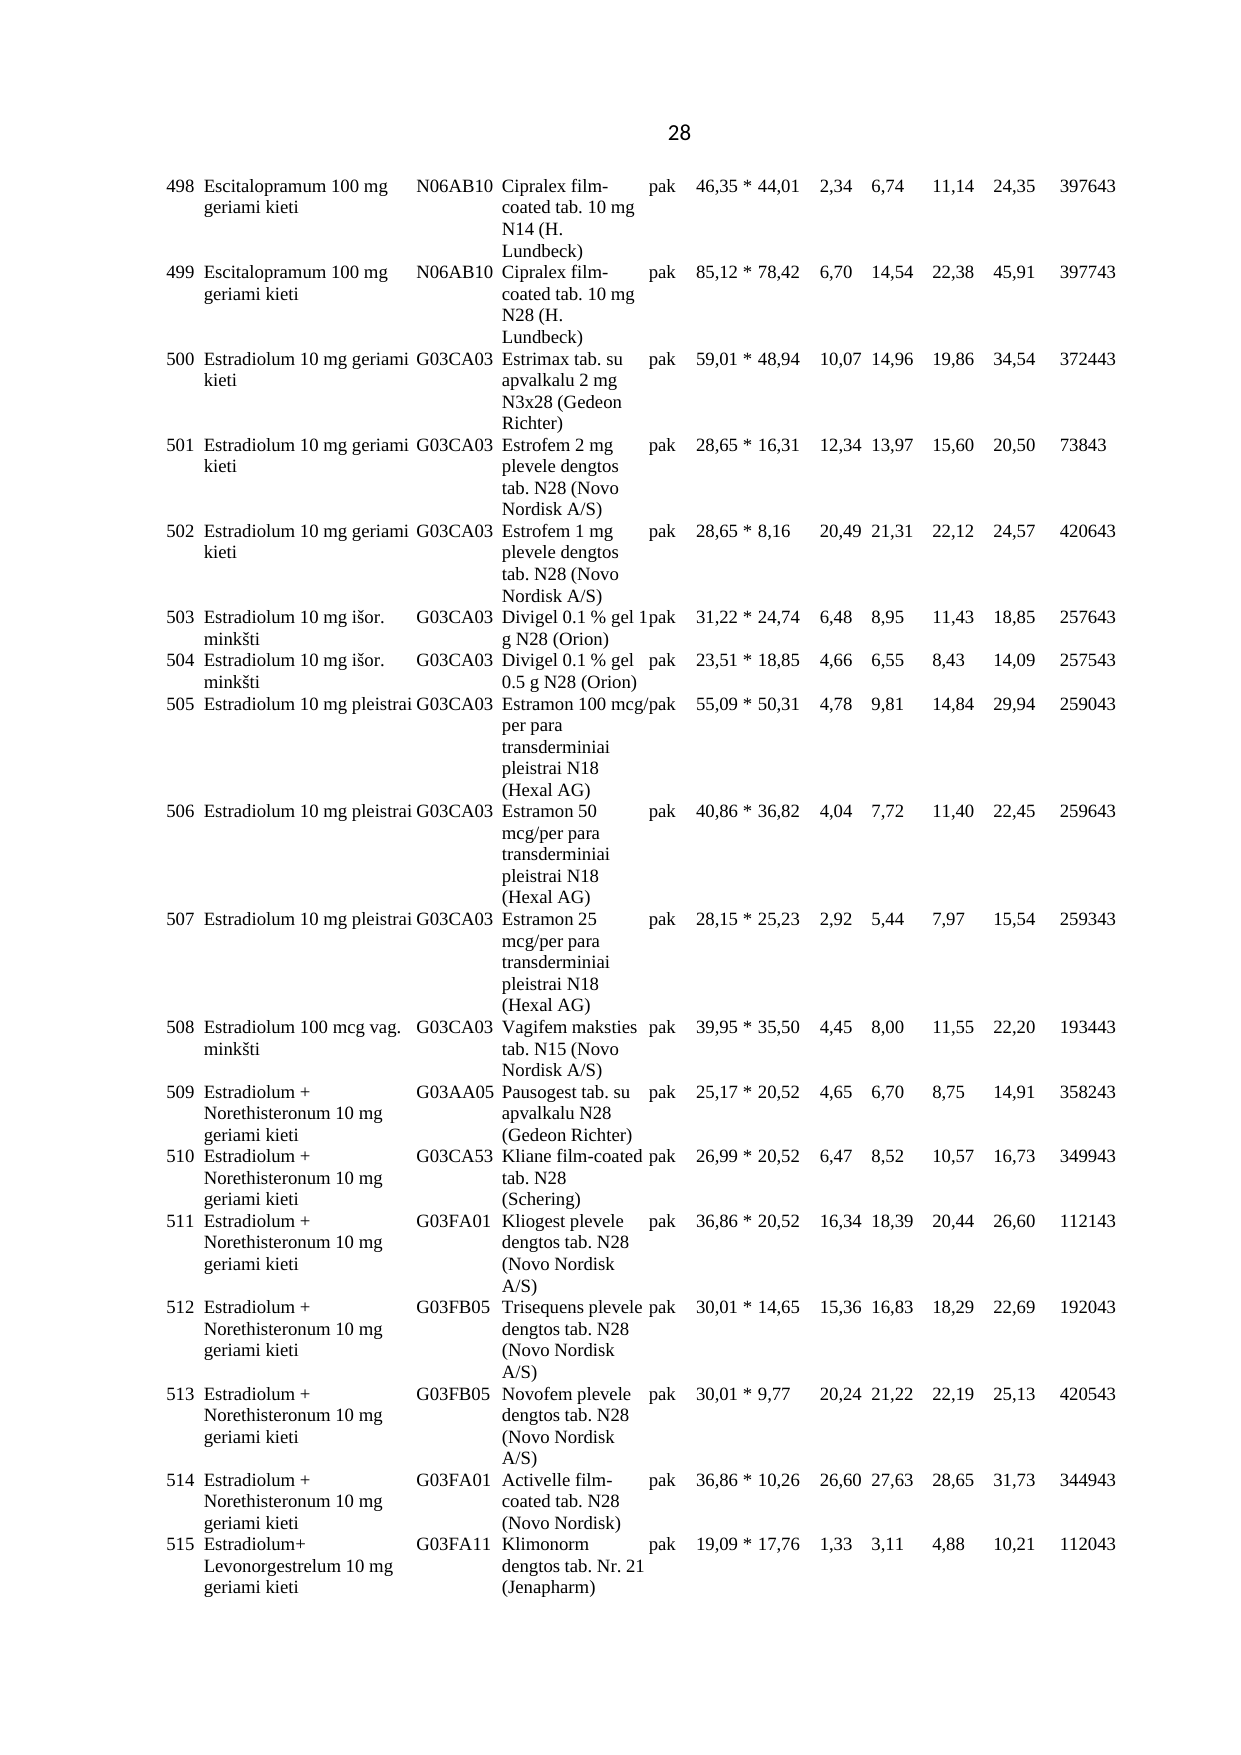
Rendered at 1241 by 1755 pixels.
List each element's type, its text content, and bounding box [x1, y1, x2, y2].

table_cell G03FB05 [416, 1383, 502, 1469]
table_cell Trisequens plevele dengtos tab. N28 (Novo Nordisk A/S) [502, 1296, 648, 1382]
table_cell 513 [166, 1383, 203, 1469]
table_cell 20,44 [932, 1210, 993, 1296]
table_cell 344943 [1060, 1469, 1127, 1533]
table_cell 509 [166, 1081, 203, 1145]
table_cell Estradiolum 10 mg geriami kieti [204, 520, 416, 606]
table_cell 6,55 [871, 649, 932, 692]
table_cell 24,74 [758, 606, 819, 649]
table_cell G03CA53 [416, 1145, 502, 1210]
table_cell 36,82 [758, 800, 819, 908]
table_cell Escitalopramum 100 mg geriami kieti [204, 261, 416, 347]
table_cell 16,83 [871, 1296, 932, 1382]
table_cell 59,01 * [696, 348, 758, 434]
table_cell 500 [166, 348, 203, 434]
table_cell 39,95 * [696, 1016, 758, 1081]
table_cell Estradiolum 10 mg išor. minkšti [204, 606, 416, 649]
table_cell 8,75 [932, 1081, 993, 1145]
table_cell 18,29 [932, 1296, 993, 1382]
table_cell G03CA03 [416, 649, 502, 692]
table_cell 499 [166, 261, 203, 347]
table_cell 397643 [1060, 175, 1127, 261]
table_cell 48,94 [758, 348, 819, 434]
table_cell 40,86 * [696, 800, 758, 908]
table_cell 35,50 [758, 1016, 819, 1081]
table_cell Estradiolum + Norethisteronum 10 mg geriami kieti [204, 1469, 416, 1533]
table_cell G03CA03 [416, 434, 502, 520]
table_cell 30,01 * [696, 1383, 758, 1469]
table_cell 7,72 [871, 800, 932, 908]
table_cell 28,65 * [696, 434, 758, 520]
table_cell Activelle film-coated tab. N28 (Novo Nordisk) [502, 1469, 648, 1533]
table_cell 507 [166, 908, 203, 1016]
table_cell 514 [166, 1469, 203, 1533]
table_cell pak [649, 520, 696, 606]
table_cell 257643 [1060, 606, 1127, 649]
table_cell Pausogest tab. su apvalkalu N28 (Gedeon Richter) [502, 1081, 648, 1145]
table_cell 23,51 * [696, 649, 758, 692]
table_cell pak [649, 1296, 696, 1382]
table_cell Estradiolum 10 mg pleistrai [204, 693, 416, 800]
table_cell 44,01 [758, 175, 819, 261]
table_cell Estradiolum 10 mg pleistrai [204, 908, 416, 1016]
table_cell pak [649, 1533, 696, 1598]
table_cell 34,54 [993, 348, 1059, 434]
table_cell G03FA01 [416, 1469, 502, 1533]
table_cell 26,60 [993, 1210, 1059, 1296]
table_cell pak [649, 1469, 696, 1533]
table_cell 26,99 * [696, 1145, 758, 1210]
table_cell pak [649, 261, 696, 347]
table_cell Estradiolum + Norethisteronum 10 mg geriami kieti [204, 1081, 416, 1145]
table_cell Estrofem 2 mg plevele dengtos tab. N28 (Novo Nordisk A/S) [502, 434, 648, 520]
table_cell 4,04 [820, 800, 871, 908]
table_cell 8,52 [871, 1145, 932, 1210]
table_cell 28,15 * [696, 908, 758, 1016]
table_cell Cipralex film-coated tab. 10 mg N14 (H. Lundbeck) [502, 175, 648, 261]
table_cell 372443 [1060, 348, 1127, 434]
table_cell 27,63 [871, 1469, 932, 1533]
table_cell 28,65 [932, 1469, 993, 1533]
table_cell pak [649, 606, 696, 649]
table_cell 15,54 [993, 908, 1059, 1016]
table_cell N06AB10 [416, 175, 502, 261]
table_cell 420543 [1060, 1383, 1127, 1469]
table_cell 14,09 [993, 649, 1059, 692]
table_cell pak [649, 908, 696, 1016]
table_cell pak [649, 1210, 696, 1296]
table_cell Novofem plevele dengtos tab. N28 (Novo Nordisk A/S) [502, 1383, 648, 1469]
table_cell 29,94 [993, 693, 1059, 800]
table_cell 4,78 [820, 693, 871, 800]
table_cell 18,39 [871, 1210, 932, 1296]
table_cell 20,24 [820, 1383, 871, 1469]
table_cell pak [649, 1081, 696, 1145]
table_cell 6,70 [820, 261, 871, 347]
table_cell Kliane film-coated tab. N28 (Schering) [502, 1145, 648, 1210]
table_cell 8,95 [871, 606, 932, 649]
table_cell pak [649, 348, 696, 434]
table_cell 14,91 [993, 1081, 1059, 1145]
table_cell 193443 [1060, 1016, 1127, 1081]
table_cell 24,35 [993, 175, 1059, 261]
table_cell 19,86 [932, 348, 993, 434]
table_cell 9,77 [758, 1383, 819, 1469]
table_cell G03AA05 [416, 1081, 502, 1145]
table_cell 2,92 [820, 908, 871, 1016]
table_cell 504 [166, 649, 203, 692]
table_cell Estradiolum + Norethisteronum 10 mg geriami kieti [204, 1210, 416, 1296]
table_cell 16,34 [820, 1210, 871, 1296]
table_cell 4,45 [820, 1016, 871, 1081]
table_cell 10,21 [993, 1533, 1059, 1598]
table_cell pak [649, 1016, 696, 1081]
table_cell 31,73 [993, 1469, 1059, 1533]
table_cell 4,88 [932, 1533, 993, 1598]
table_cell 24,57 [993, 520, 1059, 606]
table_cell Estradiolum 10 mg išor. minkšti [204, 649, 416, 692]
table_cell 503 [166, 606, 203, 649]
table_cell 85,12 * [696, 261, 758, 347]
table_cell 16,31 [758, 434, 819, 520]
table_cell Estrimax tab. su apvalkalu 2 mg N3x28 (Gedeon Richter) [502, 348, 648, 434]
table_cell 22,45 [993, 800, 1059, 908]
table_cell 18,85 [758, 649, 819, 692]
table_cell 15,60 [932, 434, 993, 520]
table_cell 259643 [1060, 800, 1127, 908]
table_cell Divigel 0.1 % gel 1 g N28 (Orion) [502, 606, 648, 649]
table_cell 13,97 [871, 434, 932, 520]
table_cell Estradiolum 10 mg geriami kieti [204, 348, 416, 434]
table_cell pak [649, 434, 696, 520]
table_cell 36,86 * [696, 1469, 758, 1533]
table_cell Estradiolum + Norethisteronum 10 mg geriami kieti [204, 1296, 416, 1382]
table_cell 25,13 [993, 1383, 1059, 1469]
table_cell pak [649, 800, 696, 908]
table_cell pak [649, 693, 696, 800]
table_cell 46,35 * [696, 175, 758, 261]
table_cell G03FA11 [416, 1533, 502, 1598]
table_cell 515 [166, 1533, 203, 1598]
table_cell 4,65 [820, 1081, 871, 1145]
table_cell Estramon 25 mcg/per para transderminiai pleistrai N18 (Hexal AG) [502, 908, 648, 1016]
table_cell 358243 [1060, 1081, 1127, 1145]
table_cell 5,44 [871, 908, 932, 1016]
table_cell 14,54 [871, 261, 932, 347]
table_cell 397743 [1060, 261, 1127, 347]
table_cell Kliogest plevele dengtos tab. N28 (Novo Nordisk A/S) [502, 1210, 648, 1296]
table_cell Estradiolum+ Levonorgestrelum 10 mg geriami kieti [204, 1533, 416, 1598]
table_cell 11,40 [932, 800, 993, 908]
table_cell 22,19 [932, 1383, 993, 1469]
table_cell pak [649, 1145, 696, 1210]
table_cell Estradiolum 10 mg pleistrai [204, 800, 416, 908]
table_cell pak [649, 649, 696, 692]
table_cell 505 [166, 693, 203, 800]
table_cell Estradiolum + Norethisteronum 10 mg geriami kieti [204, 1383, 416, 1469]
table_cell Estradiolum 10 mg geriami kieti [204, 434, 416, 520]
table_cell 192043 [1060, 1296, 1127, 1382]
table_cell 259043 [1060, 693, 1127, 800]
table_cell 6,48 [820, 606, 871, 649]
table_cell 16,73 [993, 1145, 1059, 1210]
table_cell 20,50 [993, 434, 1059, 520]
table_cell G03CA03 [416, 693, 502, 800]
table_cell 6,70 [871, 1081, 932, 1145]
table_cell 4,66 [820, 649, 871, 692]
table_cell 14,96 [871, 348, 932, 434]
table_cell 259343 [1060, 908, 1127, 1016]
table_cell 21,22 [871, 1383, 932, 1469]
table_cell 112043 [1060, 1533, 1127, 1598]
table_cell Klimonorm dengtos tab. Nr. 21 (Jenapharm) [502, 1533, 648, 1598]
table_cell Estradiolum 100 mcg vag. minkšti [204, 1016, 416, 1081]
table_cell 31,22 * [696, 606, 758, 649]
table_cell 36,86 * [696, 1210, 758, 1296]
table_cell G03CA03 [416, 1016, 502, 1081]
table_cell 510 [166, 1145, 203, 1210]
table_cell Escitalopramum 100 mg geriami kieti [204, 175, 416, 261]
table_cell 506 [166, 800, 203, 908]
table_cell 20,52 [758, 1081, 819, 1145]
table_cell 28,65 * [696, 520, 758, 606]
table_cell G03FA01 [416, 1210, 502, 1296]
table_cell pak [649, 1383, 696, 1469]
table_cell 17,76 [758, 1533, 819, 1598]
table_cell 45,91 [993, 261, 1059, 347]
table_cell 7,97 [932, 908, 993, 1016]
table_cell G03CA03 [416, 908, 502, 1016]
table_cell G03CA03 [416, 520, 502, 606]
table_cell 3,11 [871, 1533, 932, 1598]
table_cell 511 [166, 1210, 203, 1296]
table_cell pak [649, 175, 696, 261]
table_cell 20,49 [820, 520, 871, 606]
table_cell G03CA03 [416, 606, 502, 649]
table_cell 9,81 [871, 693, 932, 800]
table_cell 22,20 [993, 1016, 1059, 1081]
table_cell 11,43 [932, 606, 993, 649]
table_cell 257543 [1060, 649, 1127, 692]
table_cell 21,31 [871, 520, 932, 606]
table_cell 512 [166, 1296, 203, 1382]
table_cell Divigel 0.1 % gel 0.5 g N28 (Orion) [502, 649, 648, 692]
table_cell 420643 [1060, 520, 1127, 606]
table_cell 50,31 [758, 693, 819, 800]
table_cell 349943 [1060, 1145, 1127, 1210]
table_cell Cipralex film-coated tab. 10 mg N28 (H. Lundbeck) [502, 261, 648, 347]
table_cell Estradiolum + Norethisteronum 10 mg geriami kieti [204, 1145, 416, 1210]
table_cell 18,85 [993, 606, 1059, 649]
table_cell 8,43 [932, 649, 993, 692]
table_cell 30,01 * [696, 1296, 758, 1382]
table_cell 78,42 [758, 261, 819, 347]
table_cell 11,55 [932, 1016, 993, 1081]
table_cell 8,16 [758, 520, 819, 606]
table_cell Estramon 50 mcg/per para transderminiai pleistrai N18 (Hexal AG) [502, 800, 648, 908]
table_cell 498 [166, 175, 203, 261]
table_cell Estrofem 1 mg plevele dengtos tab. N28 (Novo Nordisk A/S) [502, 520, 648, 606]
table_cell 2,34 [820, 175, 871, 261]
table_cell Vagifem maksties tab. N15 (Novo Nordisk A/S) [502, 1016, 648, 1081]
table_cell 20,52 [758, 1145, 819, 1210]
table_cell 502 [166, 520, 203, 606]
table_cell 22,12 [932, 520, 993, 606]
table_cell 10,26 [758, 1469, 819, 1533]
table_cell N06AB10 [416, 261, 502, 347]
table_cell 10,07 [820, 348, 871, 434]
table_cell 6,74 [871, 175, 932, 261]
table_cell 6,47 [820, 1145, 871, 1210]
table_cell 25,17 * [696, 1081, 758, 1145]
table_cell 20,52 [758, 1210, 819, 1296]
table_cell 10,57 [932, 1145, 993, 1210]
table_cell G03FB05 [416, 1296, 502, 1382]
table_cell 19,09 * [696, 1533, 758, 1598]
table_cell 22,69 [993, 1296, 1059, 1382]
table_cell 8,00 [871, 1016, 932, 1081]
table_cell 14,84 [932, 693, 993, 800]
table_cell 14,65 [758, 1296, 819, 1382]
table_cell 73843 [1060, 434, 1127, 520]
table_cell 1,33 [820, 1533, 871, 1598]
table_cell 26,60 [820, 1469, 871, 1533]
table_cell G03CA03 [416, 348, 502, 434]
table_cell 12,34 [820, 434, 871, 520]
table_cell G03CA03 [416, 800, 502, 908]
table_cell 15,36 [820, 1296, 871, 1382]
table_cell 22,38 [932, 261, 993, 347]
table_cell 501 [166, 434, 203, 520]
table_cell Estramon 100 mcg/ per para transderminiai pleistrai N18 (Hexal AG) [502, 693, 648, 800]
table_cell 55,09 * [696, 693, 758, 800]
table_cell 25,23 [758, 908, 819, 1016]
table_cell 11,14 [932, 175, 993, 261]
table_cell 112143 [1060, 1210, 1127, 1296]
table_cell 508 [166, 1016, 203, 1081]
